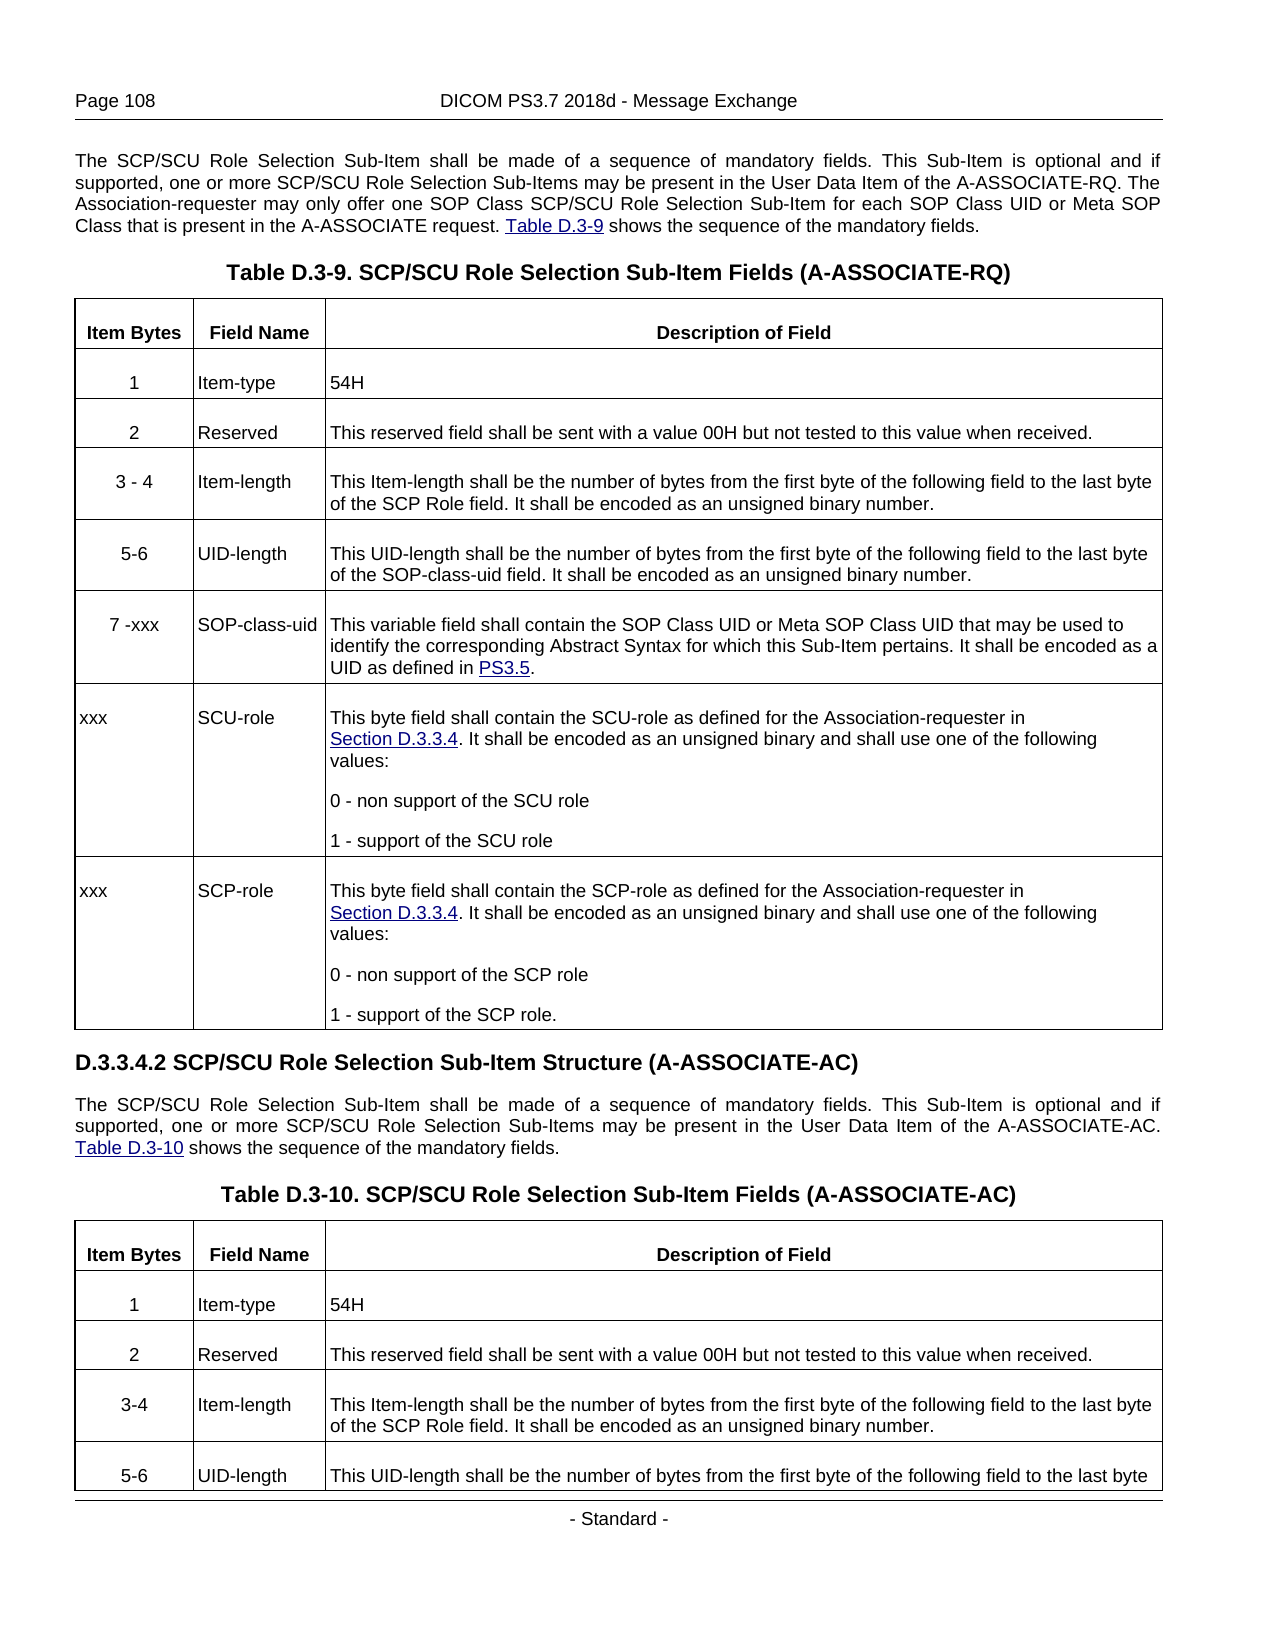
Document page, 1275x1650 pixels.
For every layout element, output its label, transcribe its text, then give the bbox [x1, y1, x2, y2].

table_cell 2 [76, 399, 193, 447]
table_cell Reserved [194, 399, 325, 447]
table_cell This Item-length shall be the number of bytes from the first byte of the following field to the last byte of the SCP Role field. It shall be encoded as an unsigned binary number. [326, 448, 1162, 518]
table_header Field Name [194, 299, 325, 348]
table_header Item Bytes [76, 1221, 193, 1270]
table_cell This reserved field shall be sent with a value 00H but not tested to this value when received. [326, 1321, 1162, 1369]
table_cell 3-4 [76, 1370, 193, 1441]
table_cell 3 - 4 [76, 448, 193, 518]
table_cell xxx [76, 684, 193, 856]
text Table D.3-9. SCP/SCU Role Selection Sub-Item Fields (A-ASSOCIATE-RQ) [75, 259, 1162, 284]
table_cell This reserved field shall be sent with a value 00H but not tested to this value when received. [326, 399, 1162, 447]
table_header Description of Field [326, 1221, 1162, 1270]
table_cell This byte field shall contain the SCU-role as defined for the Association-requester in Section D.3.3.4. It shall be encoded as an unsigned binary and shall use one of the following values: 0 - non support of the SCU role 1 - support of the SCU role [326, 684, 1162, 856]
text The SCP/SCU Role Selection Sub-Item shall be made of a sequence of mandatory fields. This Sub-Item is optional and if supported, one or more SCP/SCU Role Selection Sub-Items may be present in the User Data Item of the A-ASSOCIATE-RQ. The Association-requester may only offer one SOP Class SCP/SCU Role Selection Sub-Item for each SOP Class UID or Meta SOP Class that is present in the A-ASSOCIATE request. Table D.3-9 shows the sequence of the mandatory fields. [75, 150, 1162, 236]
table_cell Item-type [194, 349, 325, 397]
table_cell SCU-role [194, 684, 325, 856]
table_cell 7 -xxx [76, 591, 193, 682]
table_cell This Item-length shall be the number of bytes from the first byte of the following field to the last byte of the SCP Role field. It shall be encoded as an unsigned binary number. [326, 1370, 1162, 1441]
table_cell 2 [76, 1321, 193, 1369]
table_cell xxx [76, 857, 193, 1029]
table_cell SOP-class-uid [194, 591, 325, 682]
table_cell 5-6 [76, 1442, 193, 1490]
table_cell This byte field shall contain the SCP-role as defined for the Association-requester in Section D.3.3.4. It shall be encoded as an unsigned binary and shall use one of the following values: 0 - non support of the SCP role 1 - support of the SCP role. [326, 857, 1162, 1029]
table_cell 1 [76, 1271, 193, 1320]
table_cell Item-length [194, 1370, 325, 1441]
table_cell This UID-length shall be the number of bytes from the first byte of the following field to the last byte [326, 1442, 1162, 1490]
table_header Field Name [194, 1221, 325, 1270]
table_cell 1 [76, 349, 193, 397]
table_cell This UID-length shall be the number of bytes from the first byte of the following field to the last byte of the SOP-class-uid field. It shall be encoded as an unsigned binary number. [326, 520, 1162, 590]
table_header Item Bytes [76, 299, 193, 348]
text The SCP/SCU Role Selection Sub-Item shall be made of a sequence of mandatory fields. This Sub-Item is optional and if supported, one or more SCP/SCU Role Selection Sub-Items may be present in the User Data Item of the A-ASSOCIATE-AC. Table D.3-10 shows the sequence of the mandatory fields. [75, 1094, 1162, 1158]
table_cell Reserved [194, 1321, 325, 1369]
table_cell Item-length [194, 448, 325, 518]
table_cell SCP-role [194, 857, 325, 1029]
table_cell UID-length [194, 1442, 325, 1490]
table_cell Item-type [194, 1271, 325, 1320]
table_cell This variable field shall contain the SOP Class UID or Meta SOP Class UID that may be used to identify the corresponding Abstract Syntax for which this Sub-Item pertains. It shall be encoded as a UID as defined in PS3.5. [326, 591, 1162, 682]
table_cell 54H [326, 1271, 1162, 1320]
table_header Description of Field [326, 299, 1162, 348]
table_cell 5-6 [76, 520, 193, 590]
text D.3.3.4.2 SCP/SCU Role Selection Sub-Item Structure (A-ASSOCIATE-AC) [75, 1049, 1162, 1075]
table_cell 54H [326, 349, 1162, 397]
table_cell UID-length [194, 520, 325, 590]
text Table D.3-10. SCP/SCU Role Selection Sub-Item Fields (A-ASSOCIATE-AC) [75, 1181, 1162, 1207]
